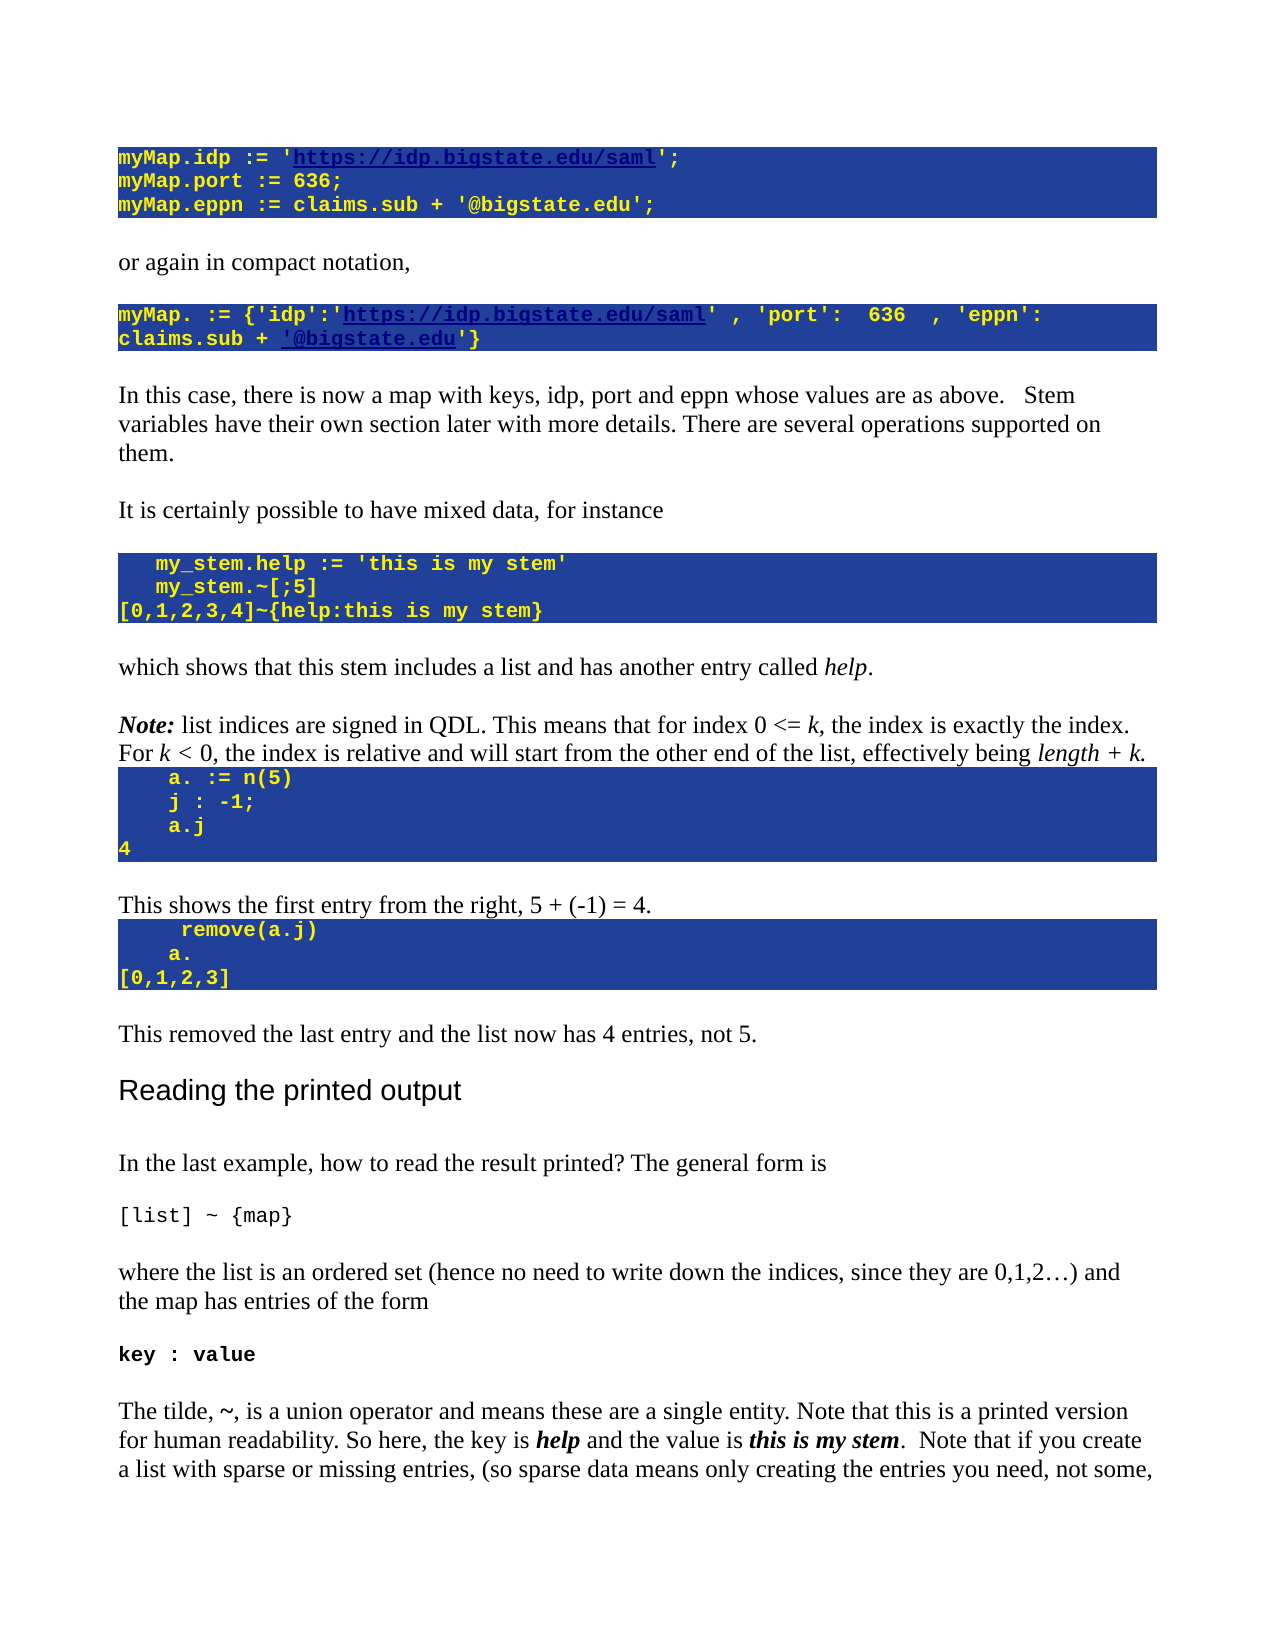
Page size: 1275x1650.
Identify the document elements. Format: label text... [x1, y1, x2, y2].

text It is certainly possible to have mixed data, for instance [118, 495, 1157, 524]
text The tilde, ~, is a union operator and means these are a single entity. Note that this is a printed version for human readability. So here, the key is help and the value is this is my stem. Note that if you create a list with sparse or missing entries, (so sparse data means only creating the entries you need, not some, [118, 1396, 1157, 1482]
text myMap.idp := 'https://idp.bigstate.edu/saml'; [118, 147, 1157, 171]
text [0,1,2,3] [118, 967, 1157, 990]
text or again in compact notation, [118, 218, 1157, 275]
text a. [118, 943, 1157, 967]
text a. := n(5) [118, 767, 1157, 791]
text my_stem.~[;5] [118, 576, 1157, 600]
text myMap.port := 636; [118, 171, 1157, 194]
text myMap. := {'idp':'https://idp.bigstate.edu/saml' , 'port': 636 , 'eppn': claims.sub + '@bigstate.edu'} [118, 304, 1157, 351]
text 4 [118, 838, 1157, 862]
text myMap.eppn := claims.sub + '@bigstate.edu'; [118, 194, 1157, 218]
text my_stem.help := 'this is my stem' [118, 553, 1157, 576]
text key : value [118, 1344, 1157, 1367]
text j : -1; [118, 791, 1157, 814]
text [list] ~ {map} [118, 1205, 1157, 1229]
text [0,1,2,3,4]~{help:this is my stem} [118, 600, 1157, 623]
text In this case, there is now a map with keys, idp, port and eppn whose values are as above. Stem variables have their own section later with more details. There are several operations supported on them. [118, 380, 1157, 466]
text where the list is an ordered set (hence no need to write down the indices, since they are 0,1,2…) and the map has entries of the form [118, 1257, 1157, 1315]
text This shows the first entry from the right, 5 + (-1) = 4. [118, 891, 1157, 919]
subtitle Reading the printed output [118, 1073, 1157, 1106]
text remove(a.j) [118, 919, 1157, 943]
text In the last example, how to read the result printed? The general form is [118, 1148, 1157, 1176]
text This removed the last entry and the list now has 4 entries, not 5. [118, 1019, 1157, 1048]
text which shows that this stem includes a list and has another entry called help. [118, 652, 1157, 681]
text Note: list indices are signed in QDL. This means that for index 0 <= k, the index is exactly the index. For k < 0, the index is relative and will start from the other end of the list, effectively being length + k. [118, 710, 1157, 767]
text a.j [118, 814, 1157, 838]
